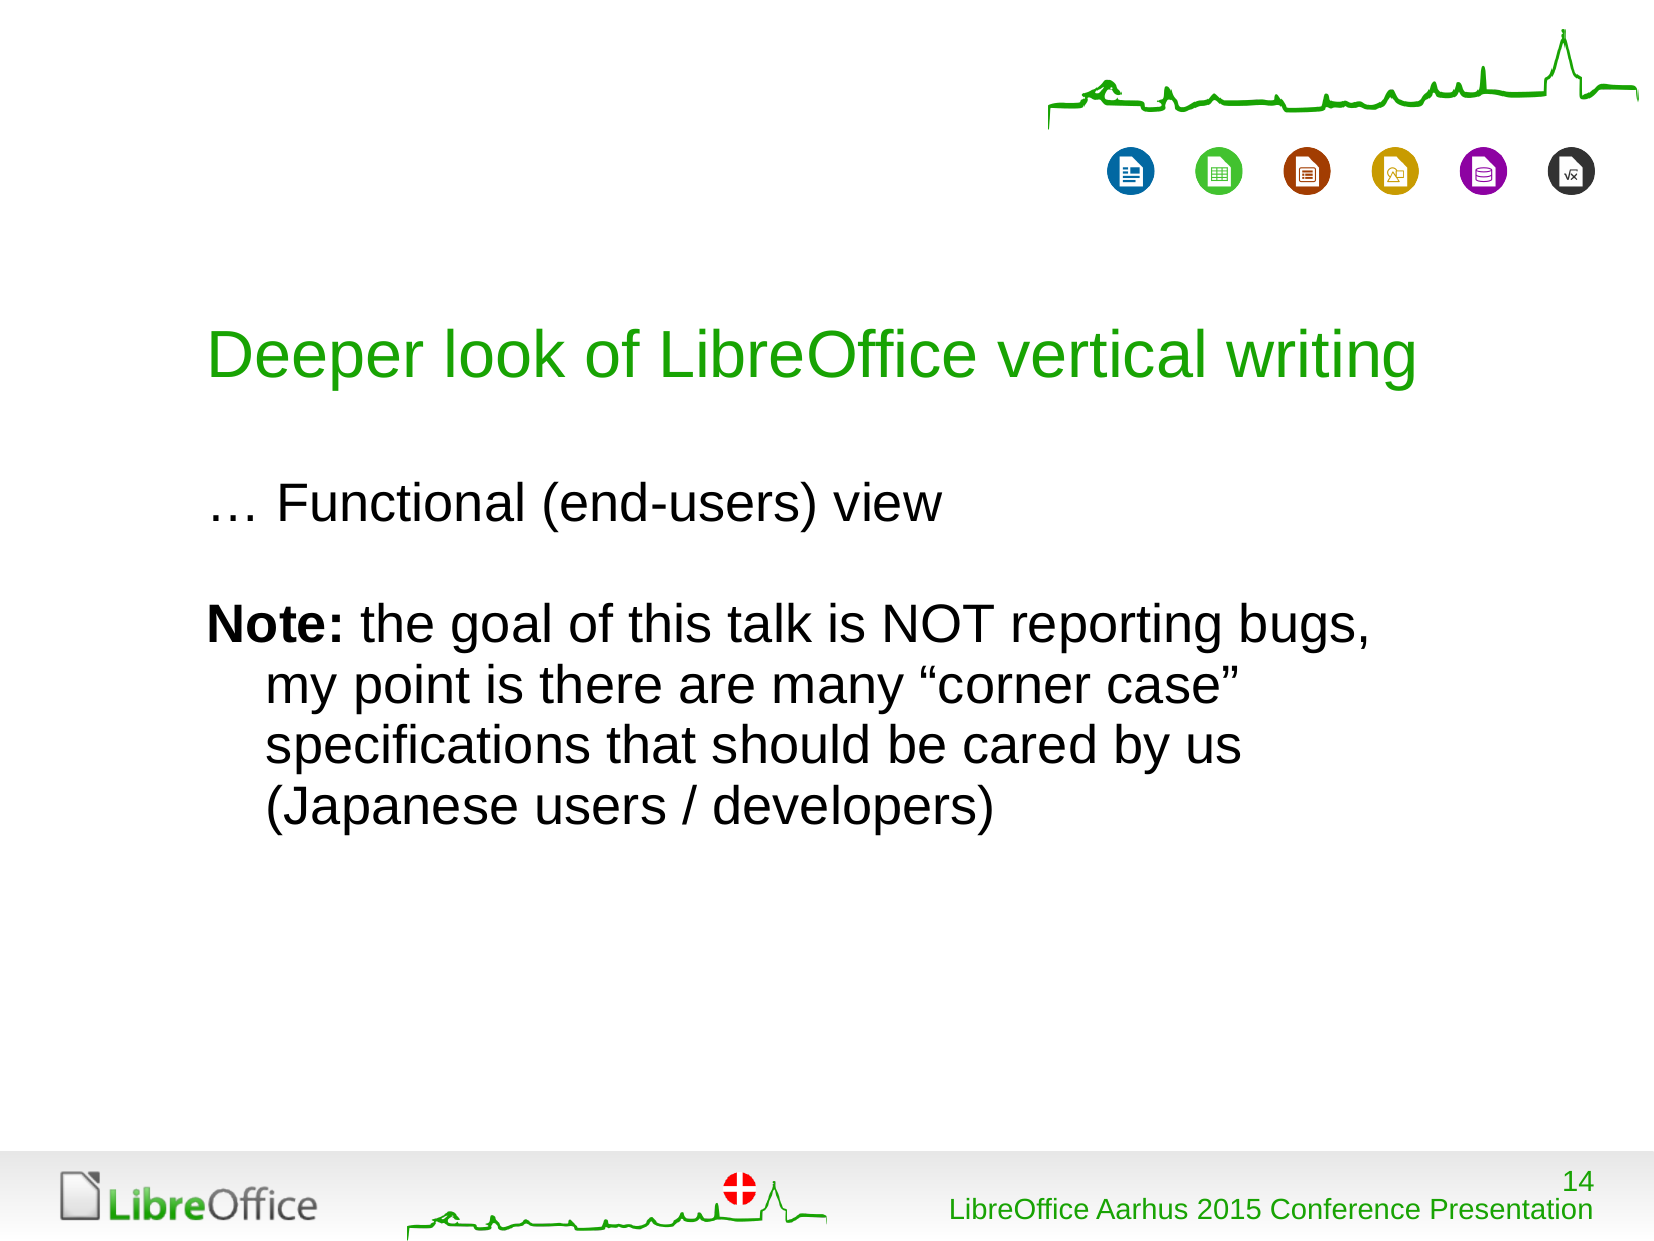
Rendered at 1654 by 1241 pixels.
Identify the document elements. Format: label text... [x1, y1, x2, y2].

picture [1048, 29, 1639, 130]
picture [407, 1192, 827, 1241]
picture [1107, 147, 1595, 195]
text_box … Functional (end-users) view Note: the goal of this talk is NOT reporting bugs, my point is there are many “corner case” specifications that should be cared by us (Japanese users / developers) [206, 472, 1477, 1192]
title Deeper look of LibreOffice vertical writing [206, 265, 1477, 443]
picture [41, 1152, 337, 1240]
